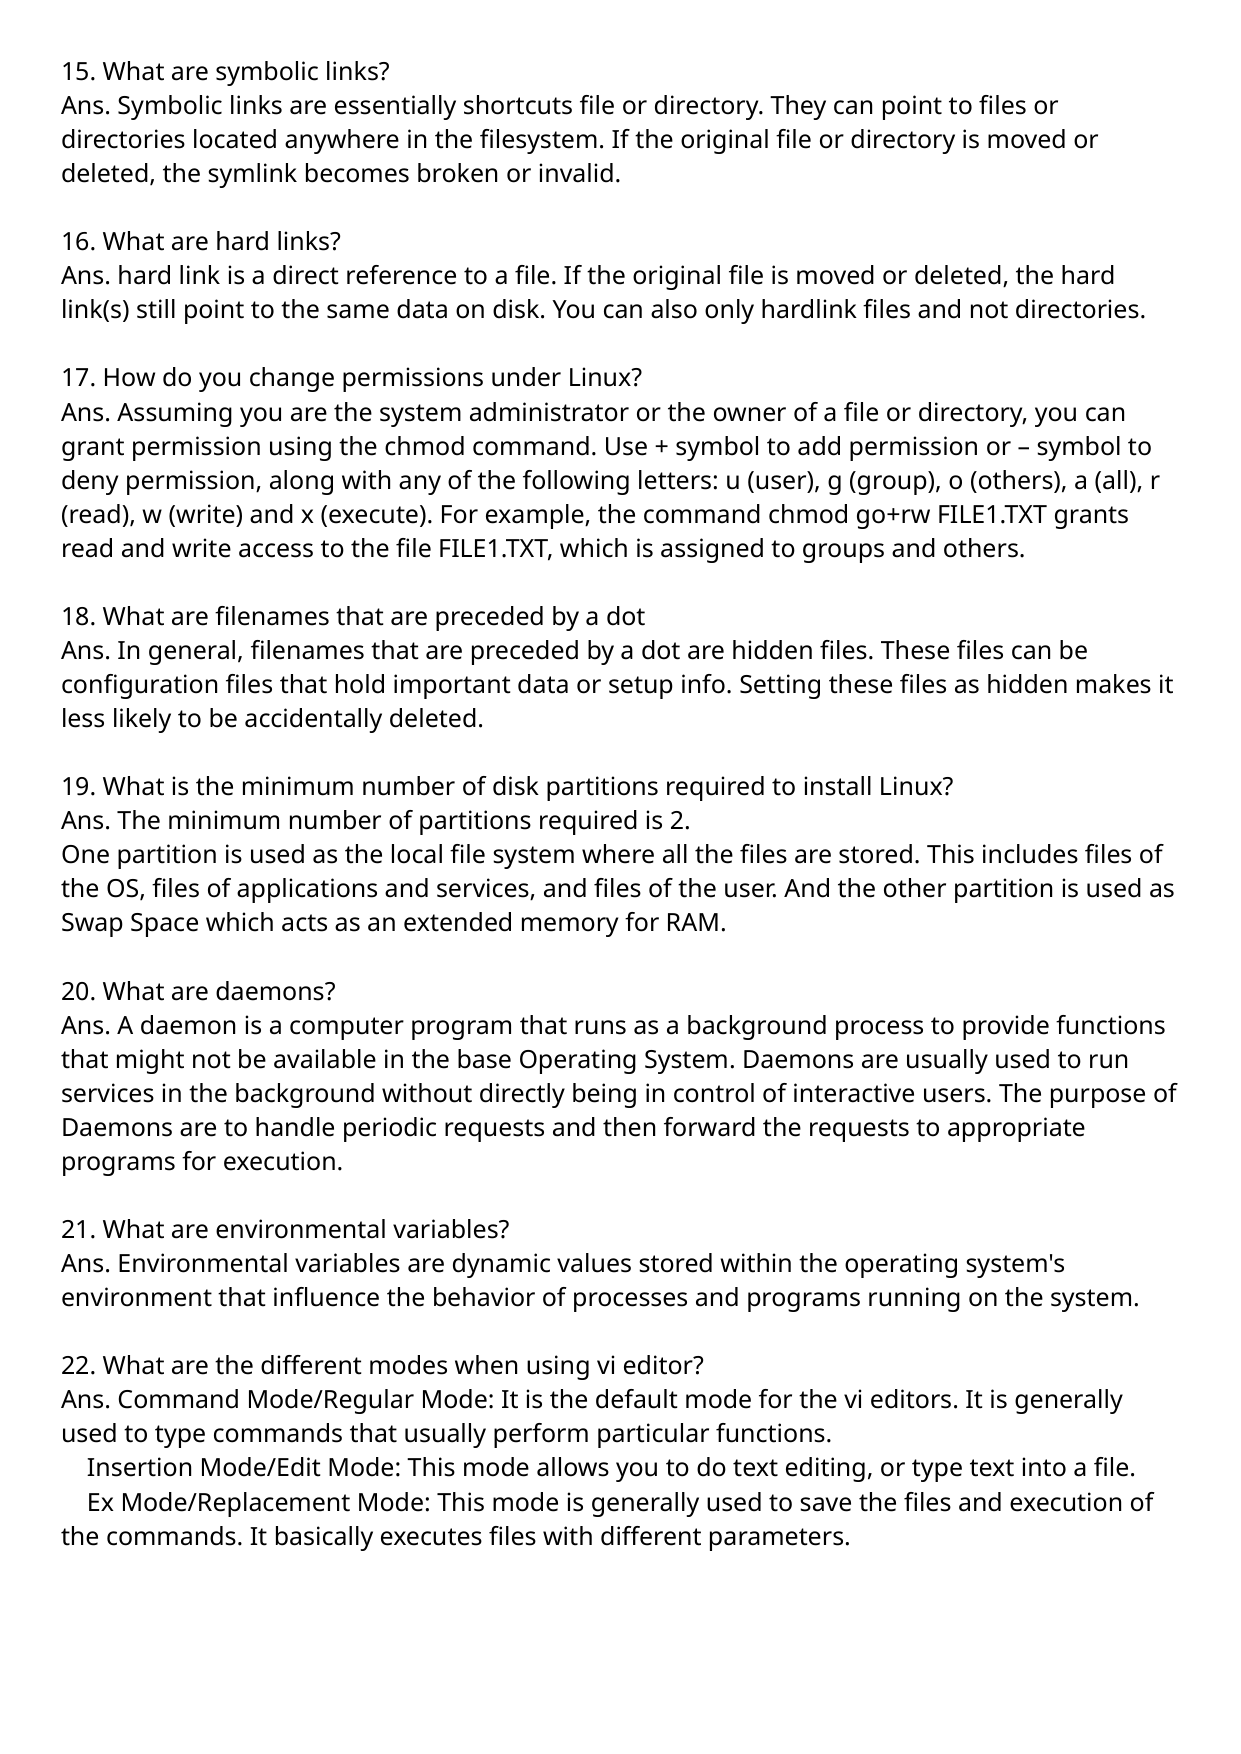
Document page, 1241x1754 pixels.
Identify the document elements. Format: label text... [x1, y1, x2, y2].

text Insertion Mode/Edit Mode: This mode allows you to do text editing, or type text into a file. [61, 1450, 1185, 1484]
text Ans. Symbolic links are essentially shortcuts file or directory. They can point to files or directories located anywhere in the filesystem. If the original file or directory is moved or deleted, the symlink becomes broken or invalid. [61, 88, 1185, 190]
text Ans. A daemon is a computer program that runs as a background process to provide functions that might not be available in the base Operating System. Daemons are usually used to run services in the background without directly being in control of interactive users. The purpose of Daemons are to handle periodic requests and then forward the requests to appropriate programs for execution. [61, 1007, 1185, 1178]
text Ex Mode/Replacement Mode: This mode is generally used to save the files and execution of the commands. It basically executes files with different parameters. [61, 1484, 1185, 1552]
text 18. What are filenames that are preceded by a dot [61, 598, 1185, 633]
text 21. What are environmental variables? [61, 1212, 1185, 1246]
text 16. What are hard links? [61, 224, 1185, 258]
text 20. What are daemons? [61, 973, 1185, 1007]
text 15. What are symbolic links? [61, 53, 1185, 88]
text Ans. Environmental variables are dynamic values stored within the operating system's environment that influence the behavior of processes and programs running on the system. [61, 1246, 1185, 1314]
text Ans. Command Mode/Regular Mode: It is the default mode for the vi editors. It is generally used to type commands that usually perform particular functions. [61, 1382, 1185, 1450]
text Ans. The minimum number of partitions required is 2. [61, 803, 1185, 837]
text Ans. hard link is a direct reference to a file. If the original file is moved or deleted, the hard link(s) still point to the same data on disk. You can also only hardlink files and not directories. [61, 258, 1185, 326]
text 19. What is the minimum number of disk partitions required to install Linux? [61, 769, 1185, 803]
text One partition is used as the local file system where all the files are stored. This includes files of the OS, files of applications and services, and files of the user. And the other partition is used as Swap Space which acts as an extended memory for RAM. [61, 837, 1185, 939]
text Ans. Assuming you are the system administrator or the owner of a file or directory, you can grant permission using the chmod command. Use + symbol to add permission or – symbol to deny permission, along with any of the following letters: u (user), g (group), o (others), a (all), r (read), w (write) and x (execute). For example, the command chmod go+rw FILE1.TXT grants read and write access to the file FILE1.TXT, which is assigned to groups and others. [61, 394, 1185, 564]
text 22. What are the different modes when using vi editor? [61, 1348, 1185, 1382]
text Ans. In general, filenames that are preceded by a dot are hidden files. These files can be configuration files that hold important data or setup info. Setting these files as hidden makes it less likely to be accidentally deleted. [61, 633, 1185, 735]
text 17. How do you change permissions under Linux? [61, 360, 1185, 394]
